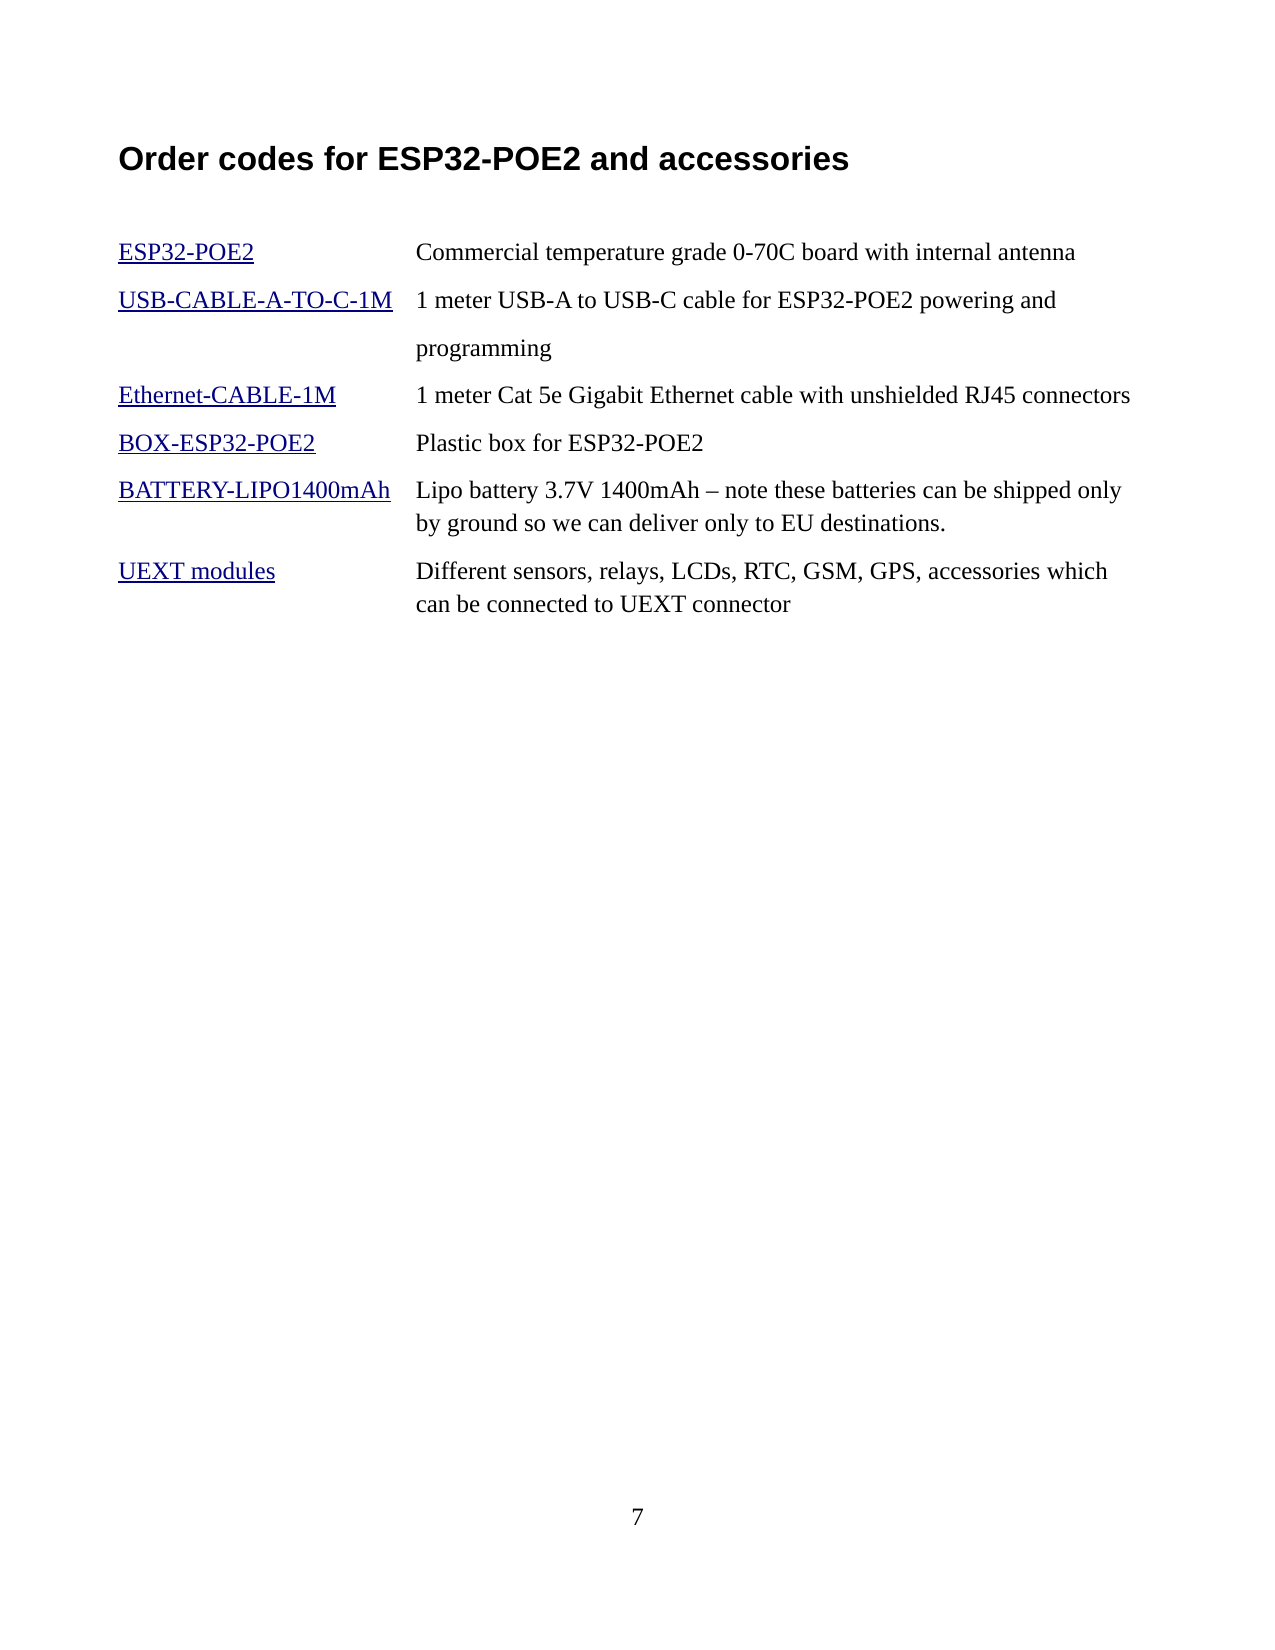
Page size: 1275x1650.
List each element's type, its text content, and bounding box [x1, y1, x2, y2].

text Ethernet-CABLE-1M 1 meter Cat 5e Gigabit Ethernet cable with unshielded RJ45 connectors [118, 380, 1157, 409]
text UEXT modules Different sensors, relays, LCDs, RTC, GSM, GPS, accessories which can be connected to UEXT connector [118, 556, 1157, 618]
text USB-CABLE-A-TO-C-1M 1 meter USB-A to USB-C cable for ESP32-POE2 powering and [118, 285, 1157, 314]
text BOX-ESP32-POE2 Plastic box for ESP32-POE2 [118, 428, 1157, 457]
subtitle Order codes for ESP32-POE2 and accessories [118, 139, 1157, 177]
text ESP32-POE2 Commercial temperature grade 0-70C board with internal antenna [118, 237, 1157, 266]
text programming [118, 333, 1157, 361]
text BATTERY-LIPO1400mAh Lipo battery 3.7V 1400mAh – note these batteries can be shipped only by ground so we can deliver only to EU destinations. [118, 476, 1157, 537]
